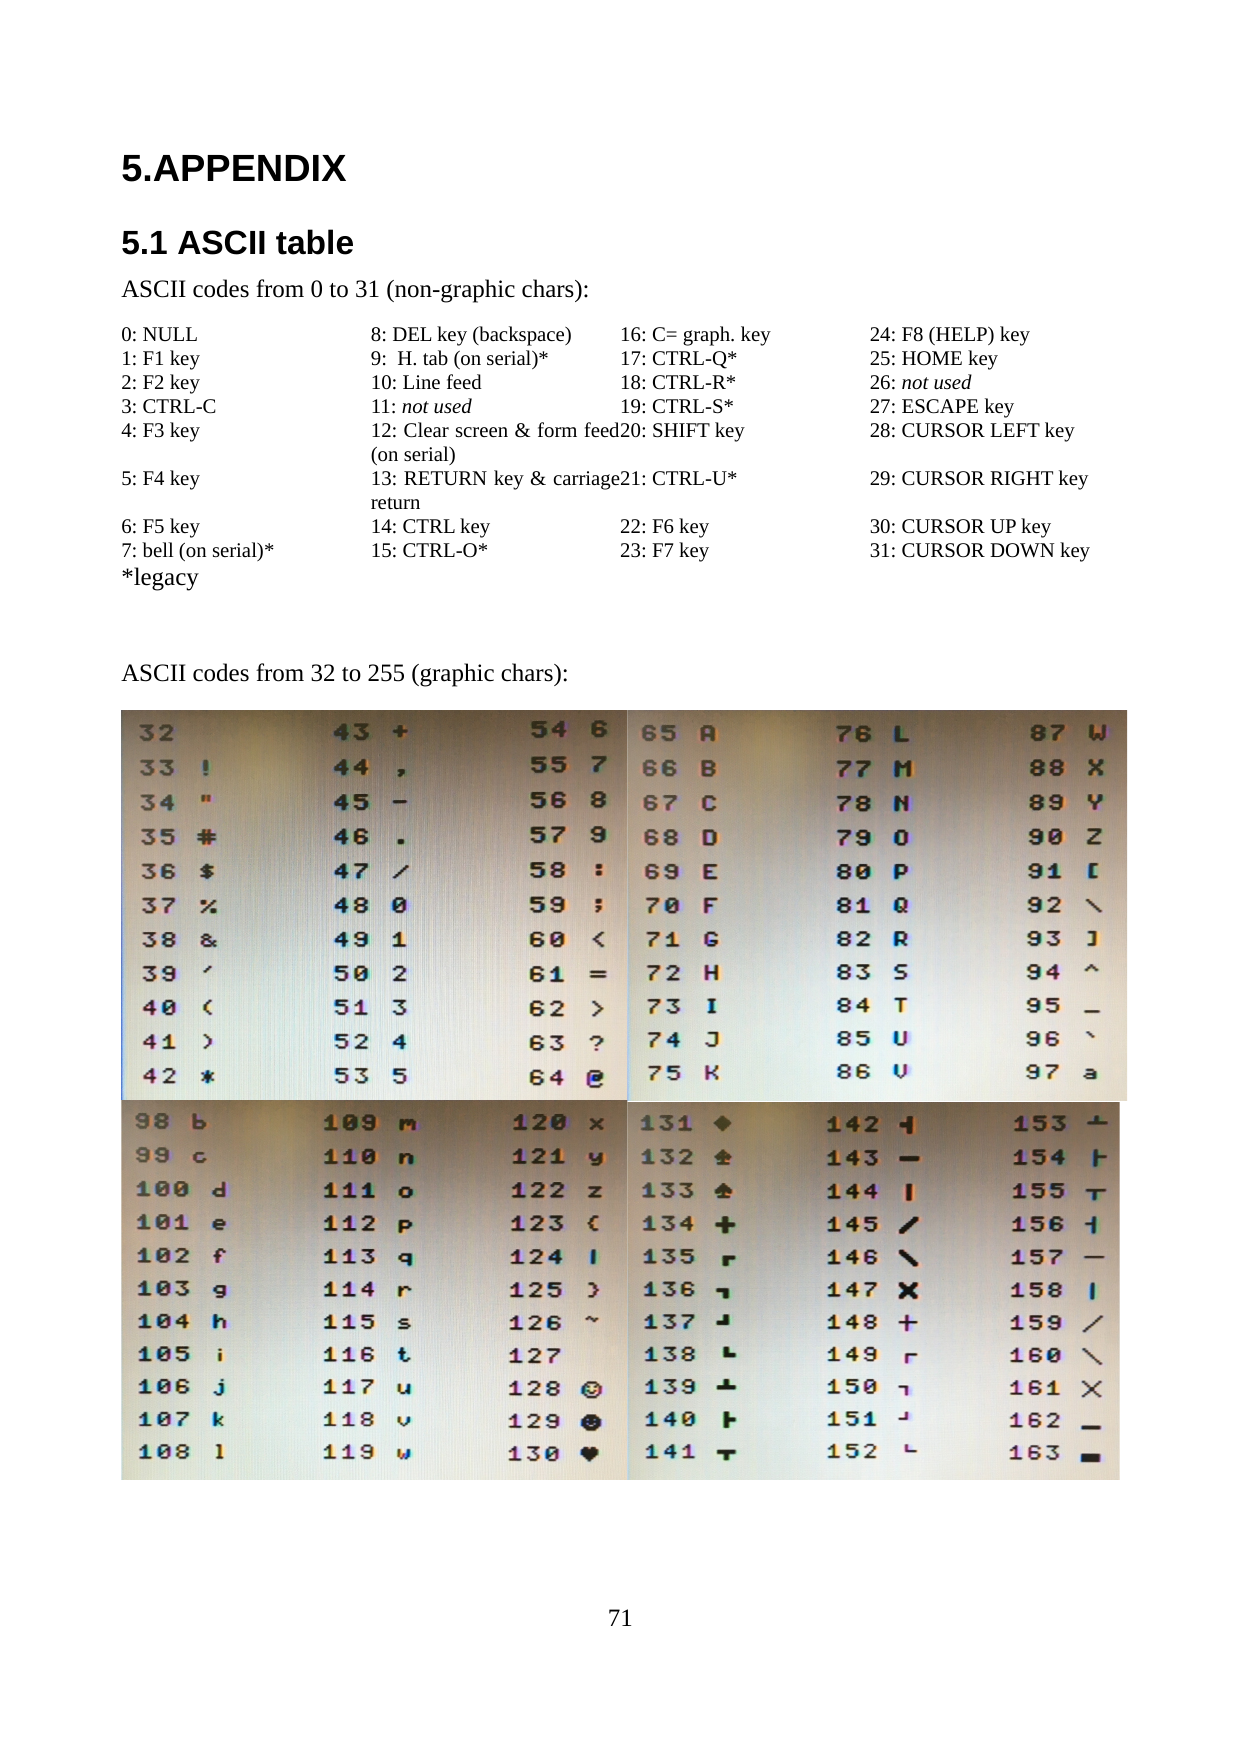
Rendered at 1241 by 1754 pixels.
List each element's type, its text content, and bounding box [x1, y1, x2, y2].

table_cell 17: CTRL-Q* [620, 346, 869, 370]
text ASCII codes from 32 to 255 (graphic chars): [121, 658, 1119, 686]
table_cell 18: CTRL-R* [620, 370, 869, 394]
table_cell 11: not used [371, 394, 620, 418]
table_cell 9: H. tab (on serial)* [371, 346, 620, 370]
subtitle 5.1 ASCII table [121, 223, 1119, 262]
table_cell 30: CURSOR UP key [870, 514, 1119, 538]
table_cell 3: CTRL-C [121, 394, 371, 418]
table_cell 20: SHIFT key [620, 418, 869, 466]
table_cell 2: F2 key [121, 370, 371, 394]
text ASCII codes from 0 to 31 (non-graphic chars): [121, 274, 1119, 303]
table_cell 1: F1 key [121, 346, 371, 370]
picture [121, 710, 1128, 1480]
table_cell 19: CTRL-S* [620, 394, 869, 418]
table_header 24: F8 (HELP) key [870, 322, 1119, 346]
table_cell 27: ESCAPE key [870, 394, 1119, 418]
subtitle 5.APPENDIX [121, 146, 1119, 190]
table_cell 31: CURSOR DOWN key [870, 538, 1119, 562]
table_header 0: NULL [121, 322, 371, 346]
text *legacy [121, 562, 1119, 591]
table_cell 29: CURSOR RIGHT key [870, 466, 1119, 514]
table_header 16: C= graph. key [620, 322, 869, 346]
table_cell 21: CTRL-U* [620, 466, 869, 514]
table_cell 25: HOME key [870, 346, 1119, 370]
table_cell 22: F6 key [620, 514, 869, 538]
table_cell 28: CURSOR LEFT key [870, 418, 1119, 466]
table_cell 23: F7 key [620, 538, 869, 562]
table_cell 13: RETURN key & carriage return [371, 466, 620, 514]
table_cell 26: not used [870, 370, 1119, 394]
table_cell 10: Line feed [371, 370, 620, 394]
table_cell 6: F5 key [121, 514, 371, 538]
table_cell 12: Clear screen & form feed (on serial) [371, 418, 620, 466]
table_cell 14: CTRL key [371, 514, 620, 538]
table_cell 7: bell (on serial)* [121, 538, 371, 562]
table_header 8: DEL key (backspace) [371, 322, 620, 346]
table_cell 5: F4 key [121, 466, 371, 514]
table_cell 15: CTRL-O* [371, 538, 620, 562]
table_cell 4: F3 key [121, 418, 371, 466]
